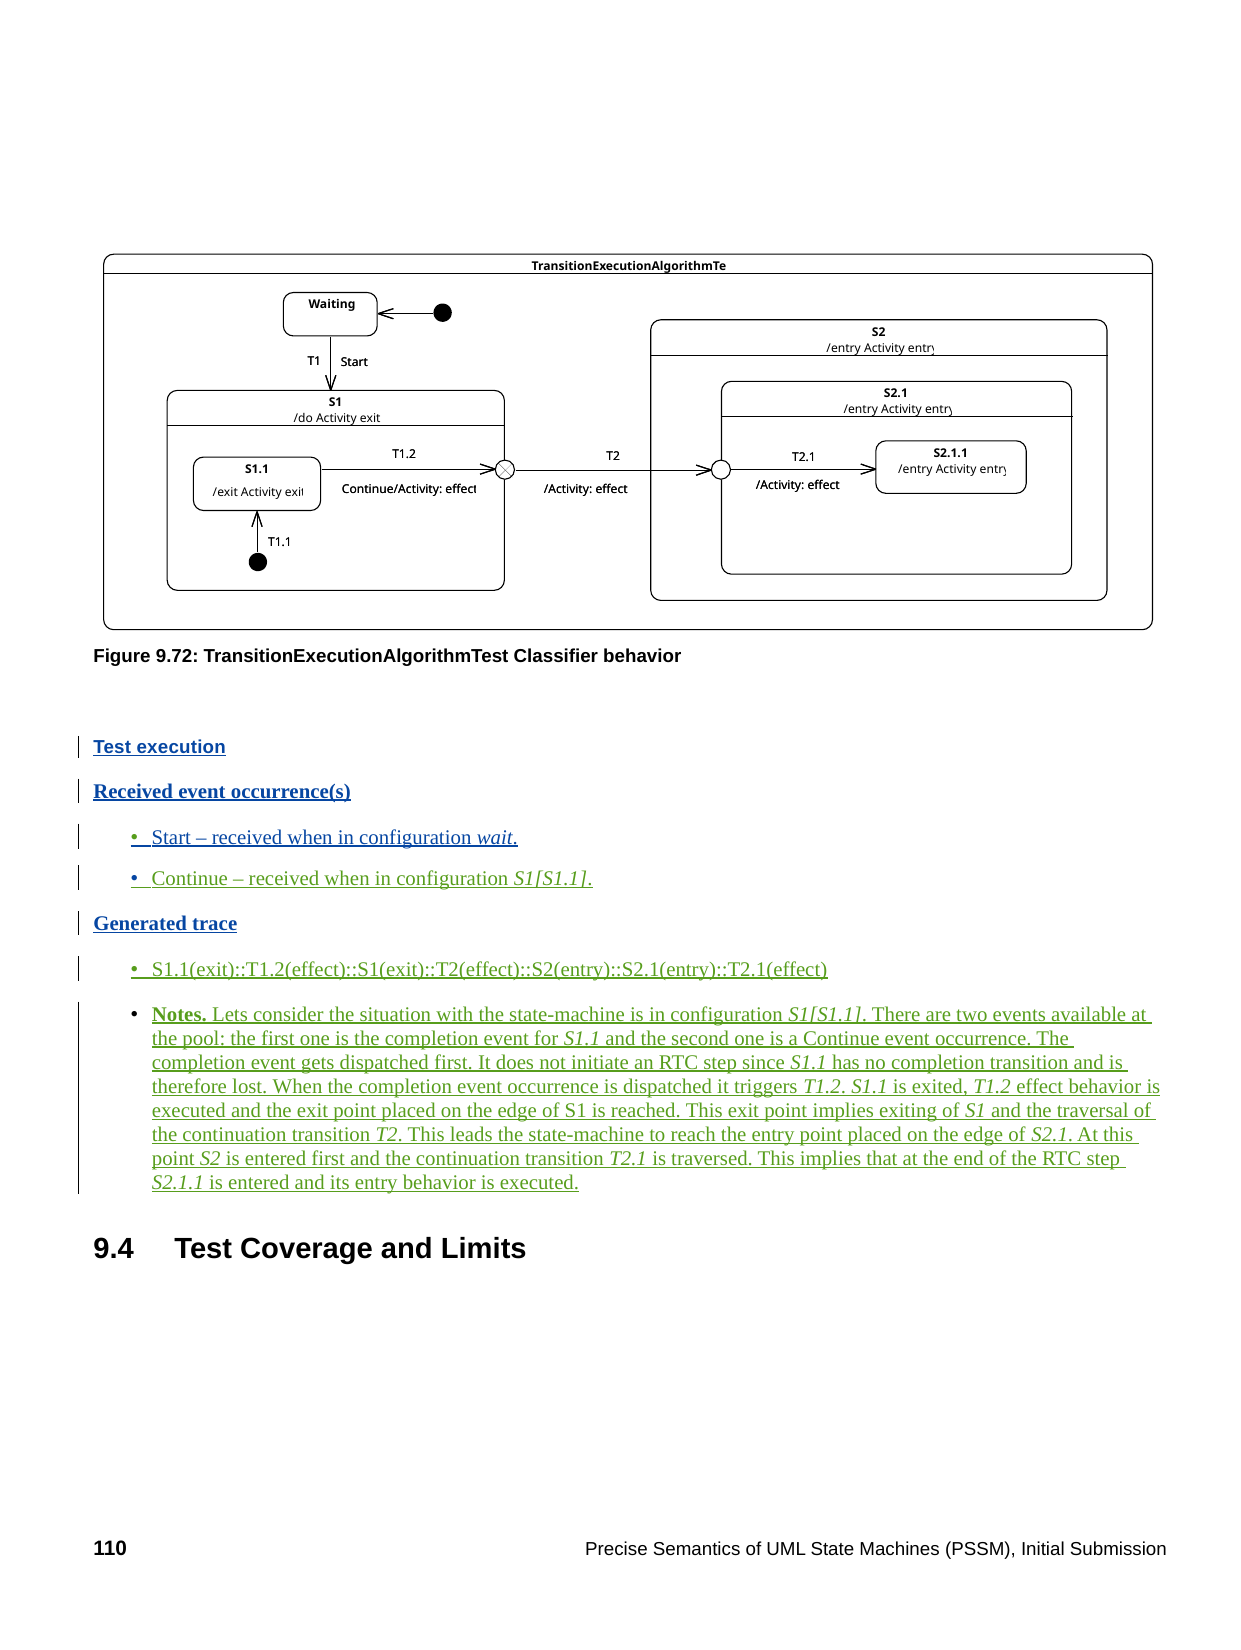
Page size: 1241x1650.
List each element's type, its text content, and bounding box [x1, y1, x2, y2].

list Notes. Lets consider the situation with the state-machine is in configuration S1[S1.1]. There are two events available at the pool: the first one is the completion event for S1.1 and the second one is a Continue event occurrence. The completion event gets dispatched first. It does not initiate an RTC step since S1.1 has no completion transition and is therefore lost. When the completion event occurrence is dispatched it triggers T1.2. S1.1 is exited, T1.2 effect behavior is executed and the exit point placed on the edge of S1 is reached. This exit point implies exiting of S1 and the traversal of the continuation transition T2. This leads the state-machine to reach the entry point placed on the edge of S2.1. At this point S2 is entered first and the continuation transition T2.1 is traversed. This implies that at the end of the RTC step S2.1.1 is entered and its entry behavior is executed. [131, 1002, 1164, 1194]
list Start – received when in configuration wait. [131, 824, 1164, 849]
subtitle Test Coverage and Limits [93, 1229, 1164, 1265]
text Received event occurrence(s) [93, 778, 1164, 803]
text Figure 9.72: TransitionExecutionAlgorithmTest Classifier behavior [93, 243, 1164, 666]
text Generated trace [93, 911, 1164, 935]
list Continue – received when in configuration S1[S1.1]. [131, 865, 1164, 890]
subtitle Test execution [93, 736, 1164, 757]
list S1.1(exit)::T1.2(effect)::S1(exit)::T2(effect)::S2(entry)::S2.1(entry)::T2.1(effect) [131, 956, 1164, 981]
